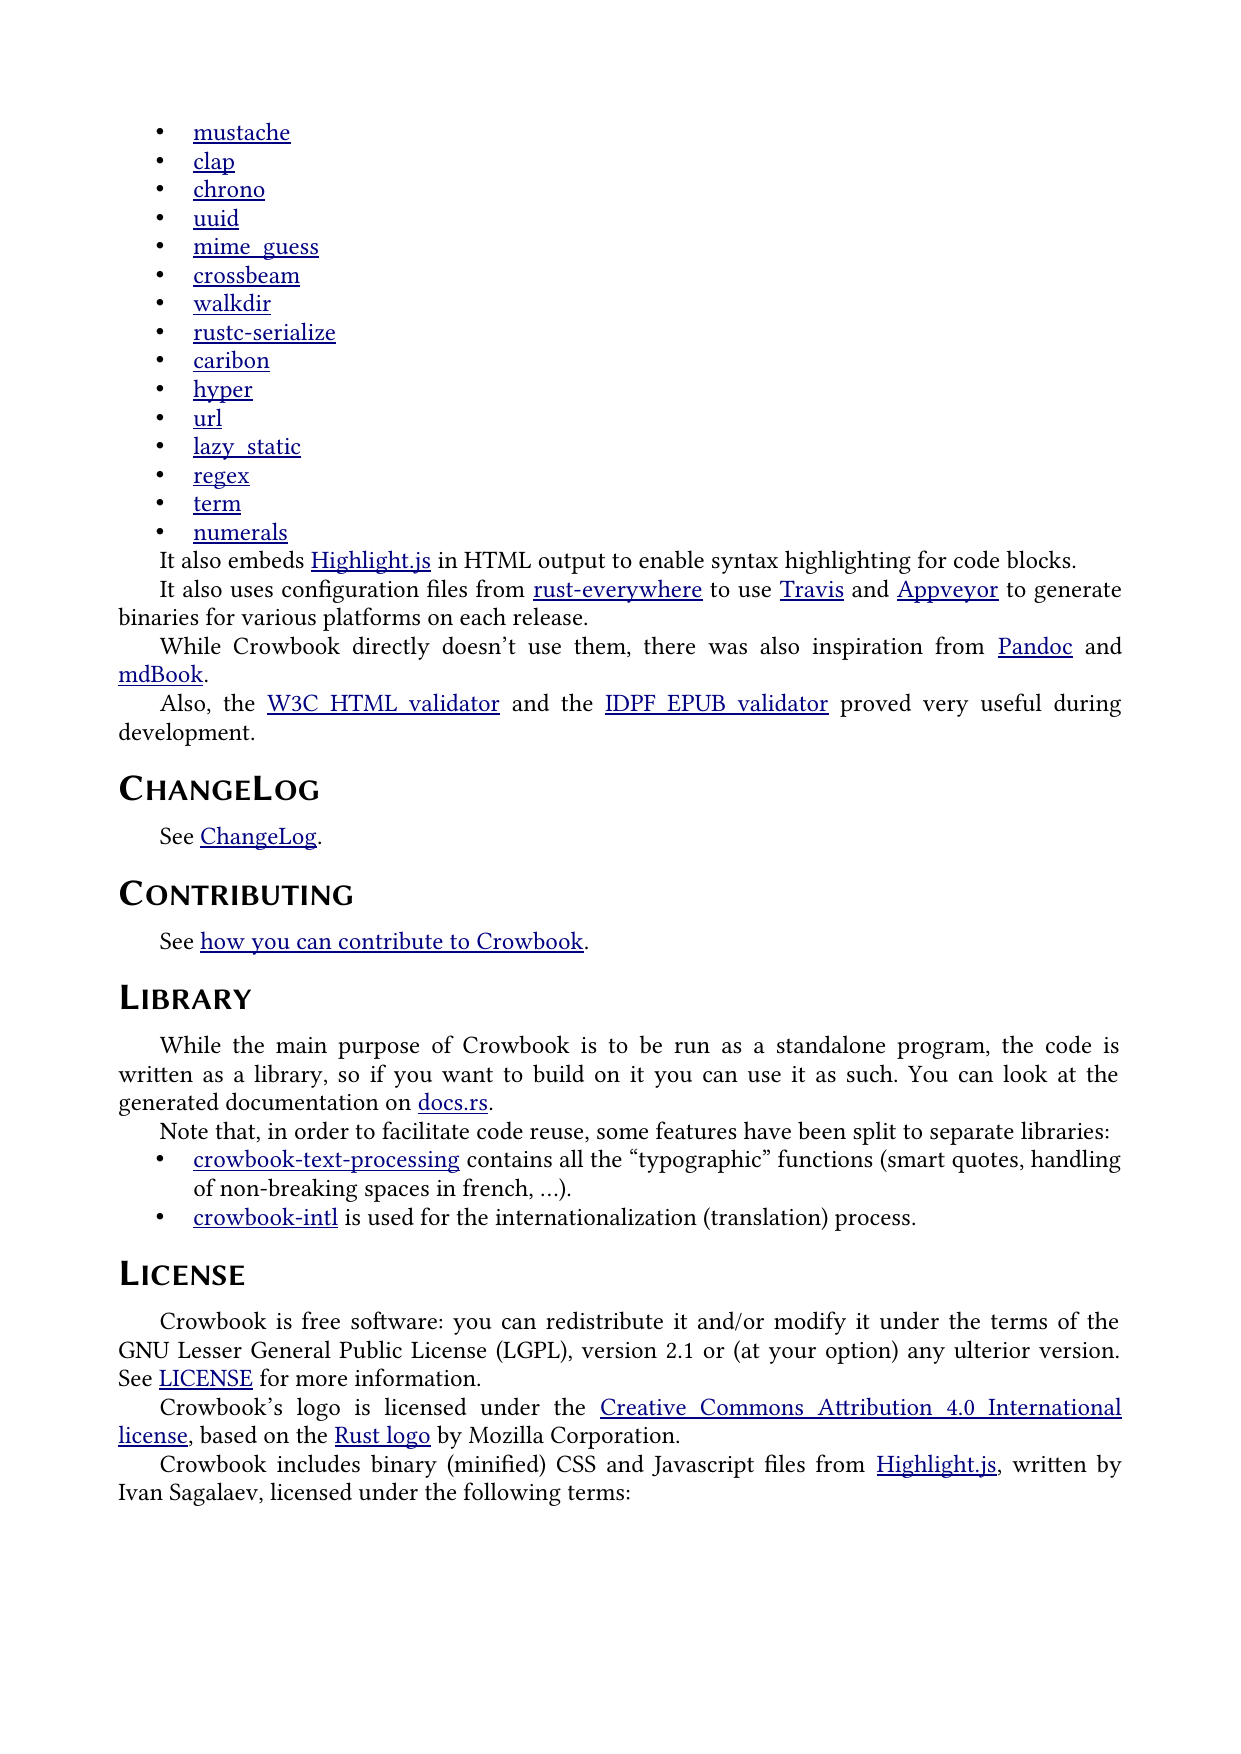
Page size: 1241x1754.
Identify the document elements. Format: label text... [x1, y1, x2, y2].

list chrono [156, 175, 1122, 204]
text Also, the W3C HTML validator and the IDPF EPUB validator proved very useful during development. [118, 689, 1122, 746]
list caribon [156, 346, 1122, 375]
list lazy_static [156, 432, 1122, 461]
subtitle ChangeLog [118, 767, 1122, 809]
list mime_guess [156, 232, 1122, 261]
list walkdir [156, 289, 1122, 318]
subtitle Library [118, 976, 1122, 1019]
list hyper [156, 375, 1122, 403]
text Note that, in order to facilitate code reuse, some features have been split to separate libraries: [118, 1117, 1122, 1145]
list url [156, 403, 1122, 432]
list numerals [156, 518, 1122, 546]
text It also uses configuration files from rust-everywhere to use Travis and Appveyor to generate binaries for various platforms on each release. [118, 575, 1122, 632]
text Crowbook includes binary (minified) CSS and Javascript files from Highlight.js, written by Ivan Sagalaev, licensed under the following terms: [118, 1450, 1122, 1507]
list uuid [156, 204, 1122, 232]
text Crowbook’s logo is licensed under the Creative Commons Attribution 4.0 International license, based on the Rust logo by Mozilla Corporation. [118, 1393, 1122, 1450]
list term [156, 489, 1122, 518]
text Crowbook is free software: you can redistribute it and/or modify it under the terms of the GNU Lesser General Public License (LGPL), version 2.1 or (at your option) any ulterior version. See LICENSE for more information. [118, 1307, 1122, 1393]
subtitle Contributing [118, 871, 1122, 914]
list rustc-serialize [156, 318, 1122, 346]
list regex [156, 461, 1122, 489]
list mustache [156, 118, 1122, 147]
text See how you can contribute to Crowbook. [118, 927, 1122, 955]
list clap [156, 147, 1122, 175]
text It also embeds Highlight.js in HTML output to enable syntax highlighting for code blocks. [118, 546, 1122, 575]
text While Crowbook directly doesn’t use them, there was also inspiration from Pandoc and mdBook. [118, 632, 1122, 689]
list crossbeam [156, 261, 1122, 289]
text While the main purpose of Crowbook is to be run as a standalone program, the code is written as a library, so if you want to build on it you can use it as such. You can look at the generated documentation on docs.rs. [118, 1031, 1122, 1117]
list crowbook-intl is used for the internationalization (translation) process. [156, 1202, 1122, 1231]
list crowbook-text-processing contains all the “typographic” functions (smart quotes, handling of non-breaking spaces in french, ...). [156, 1145, 1122, 1202]
subtitle License [118, 1252, 1122, 1294]
text See ChangeLog. [118, 822, 1122, 851]
